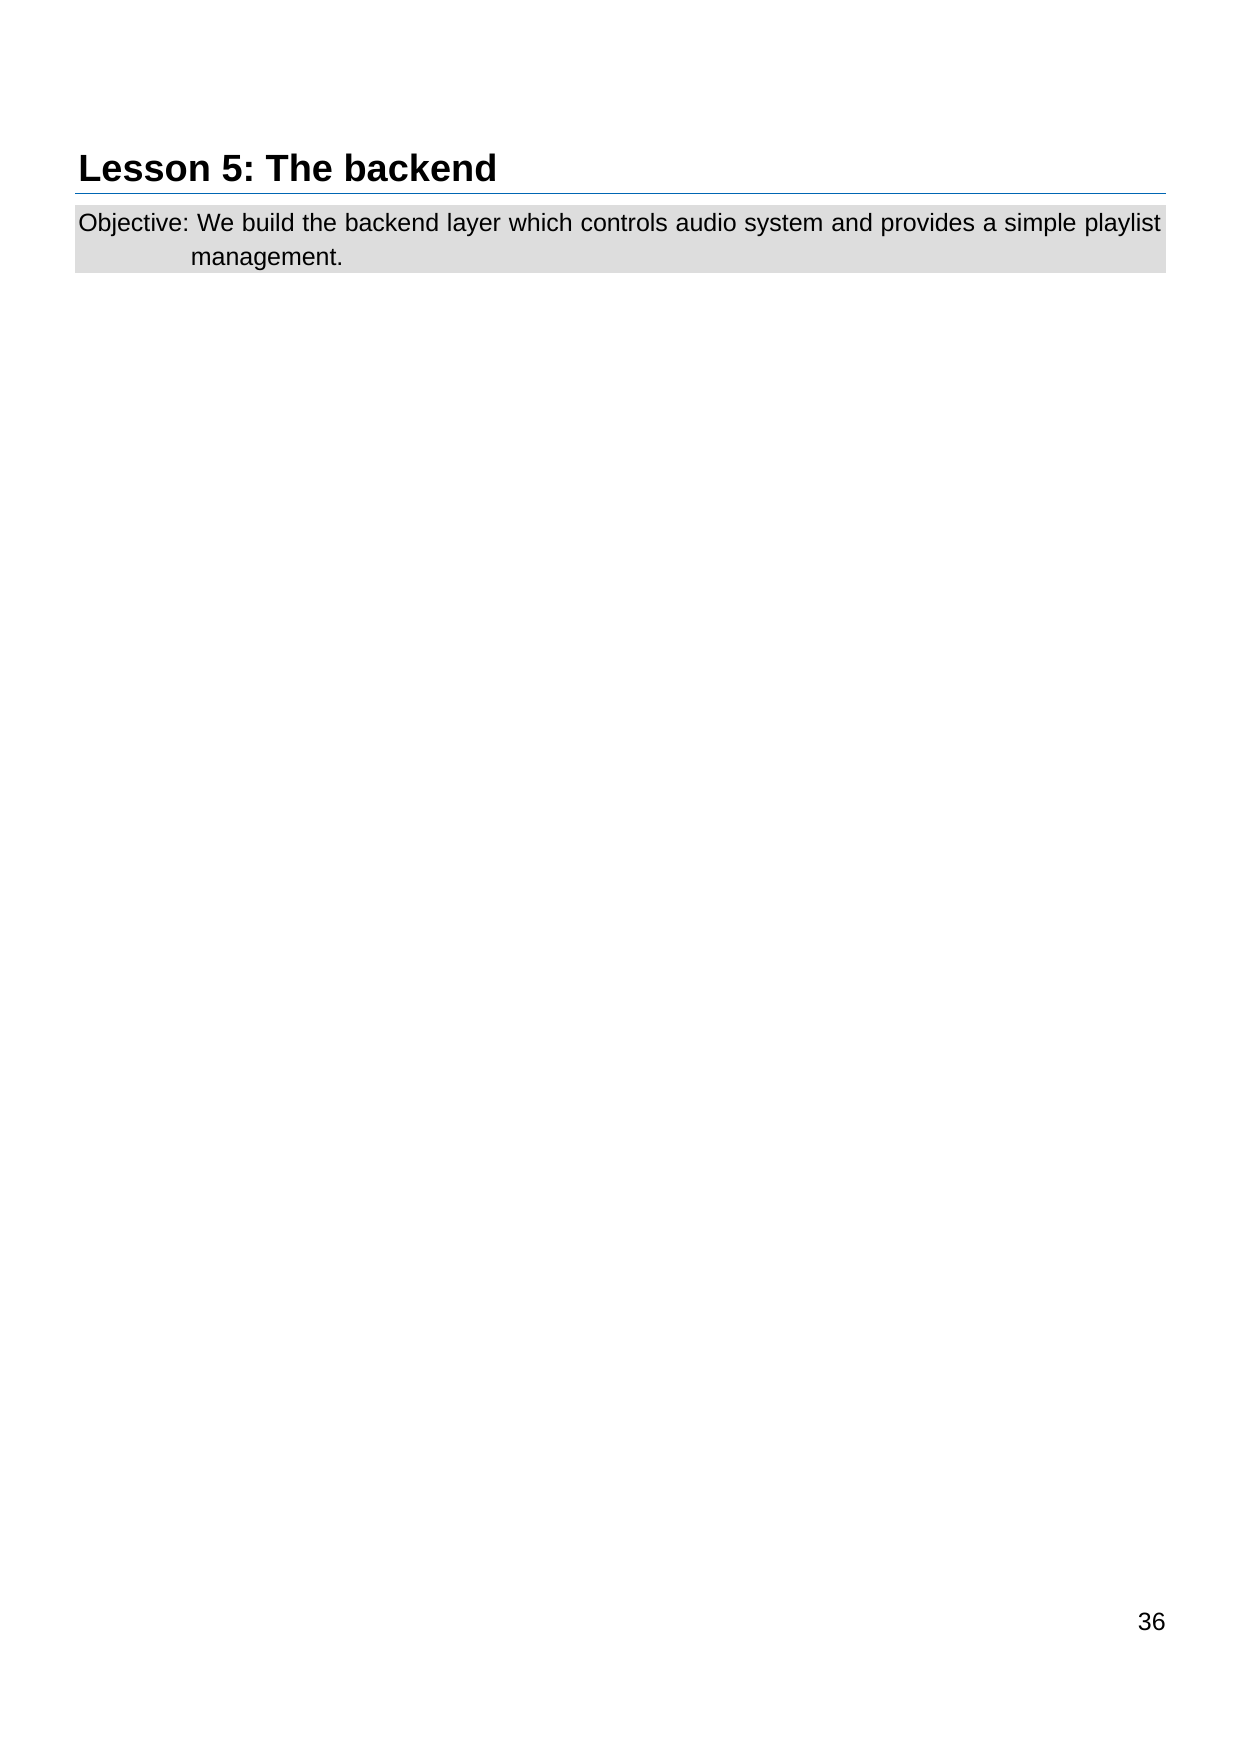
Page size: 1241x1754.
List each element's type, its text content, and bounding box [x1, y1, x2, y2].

text Objective: We build the backend layer which controls audio system and provides a simple playlist management. [75, 205, 1166, 273]
subtitle Lesson 5: The backend [75, 143, 1166, 193]
